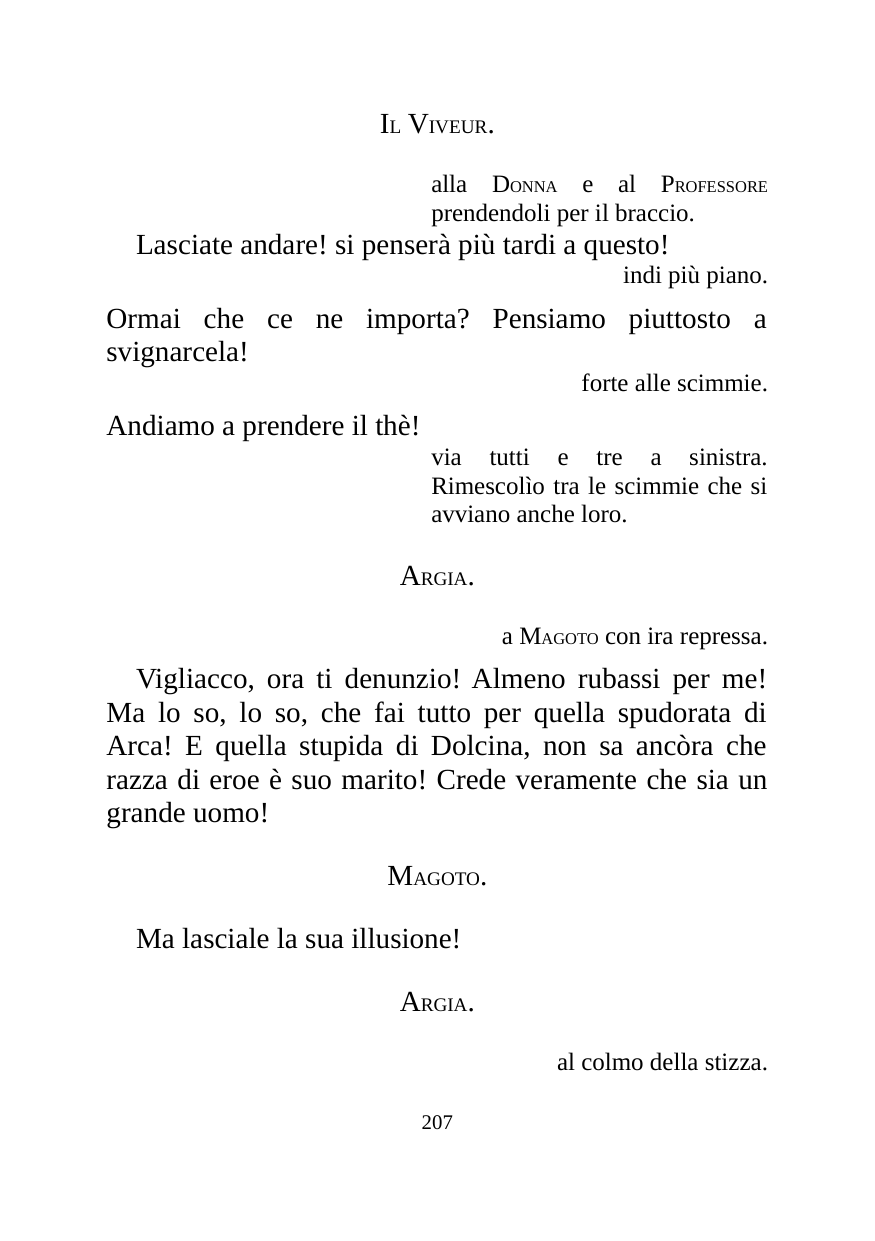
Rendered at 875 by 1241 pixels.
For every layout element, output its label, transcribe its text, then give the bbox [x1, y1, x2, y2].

text indi più piano. [431, 260, 768, 289]
text al colmo della stizza. [431, 1047, 768, 1076]
text Argia. [106, 984, 768, 1018]
text Ormai che ce ne importa? Pensiamo piuttosto a svignarcela! [106, 301, 768, 368]
text Il Viveur. [106, 106, 768, 140]
text a Magoto con ira repressa. [431, 621, 768, 649]
text Vigliacco, ora ti denunzio! Almeno rubassi per me! Ma lo so, lo so, che fai tutto per quella spudorata di Arca! E quella stupida di Dolcina, non sa ancòra che razza di eroe è suo marito! Crede veramente che sia un grande uomo! [106, 661, 768, 829]
text forte alle scimmie. [431, 368, 768, 397]
text via tutti e tre a sinistra. Rimescolìo tra le scimmie che si avviano anche loro. [431, 442, 768, 528]
text Magoto. [106, 858, 768, 892]
text Argia. [106, 558, 768, 591]
text Lasciate andare! si penserà più tardi a questo! [106, 227, 768, 260]
text alla Donna e al Professore prendendoli per il braccio. [431, 169, 768, 227]
text Ma lasciale la sua illusione! [106, 921, 768, 955]
text Andiamo a prendere il thè! [106, 408, 768, 442]
